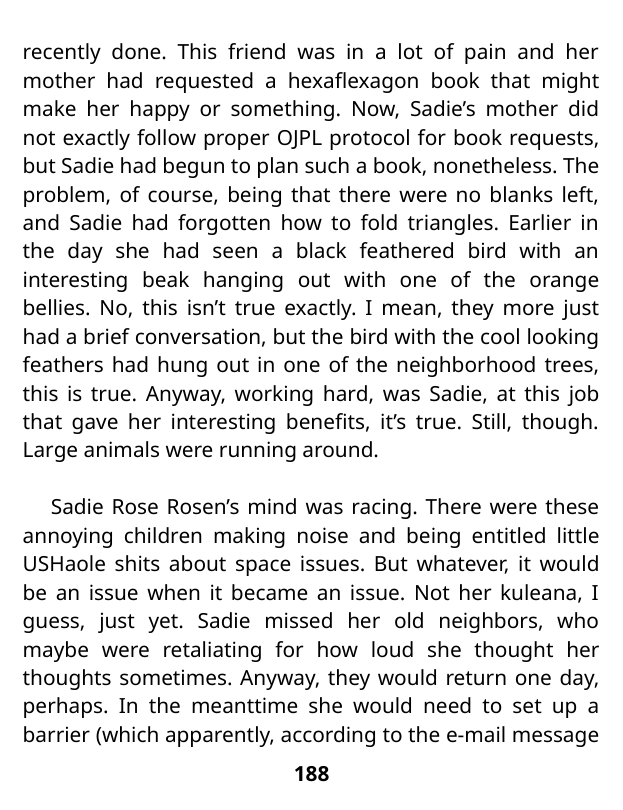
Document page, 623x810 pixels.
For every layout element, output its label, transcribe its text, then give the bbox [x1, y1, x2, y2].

text recently done. This friend was in a lot of pain and her mother had requested a hexaflexagon book that might make her happy or something. Now, Sadie’s mother did not exactly follow proper OJPL protocol for book requests, but Sadie had begun to plan such a book, nonetheless. The problem, of course, being that there were no blanks left, and Sadie had forgotten how to fold triangles. Earlier in the day she had seen a black feathered bird with an interesting beak hanging out with one of the orange bellies. No, this isn’t true exactly. I mean, they more just had a brief conversation, but the bird with the cool looking feathers had hung out in one of the neighborhood trees, this is true. Anyway, working hard, was Sadie, at this job that gave her interesting benefits, it’s true. Still, though. Large animals were running around. [22, 37, 600, 464]
text Sadie Rose Rosen’s mind was racing. There were these annoying children making noise and being entitled little USHaole shits about space issues. But whatever, it would be an issue when it became an issue. Not her kuleana, I guess, just yet. Sadie missed her old neighbors, who maybe were retaliating for how loud she thought her thoughts sometimes. Anyway, they would return one day, perhaps. In the meanttime she would need to set up a barrier (which apparently, according to the e-mail message [22, 492, 600, 748]
